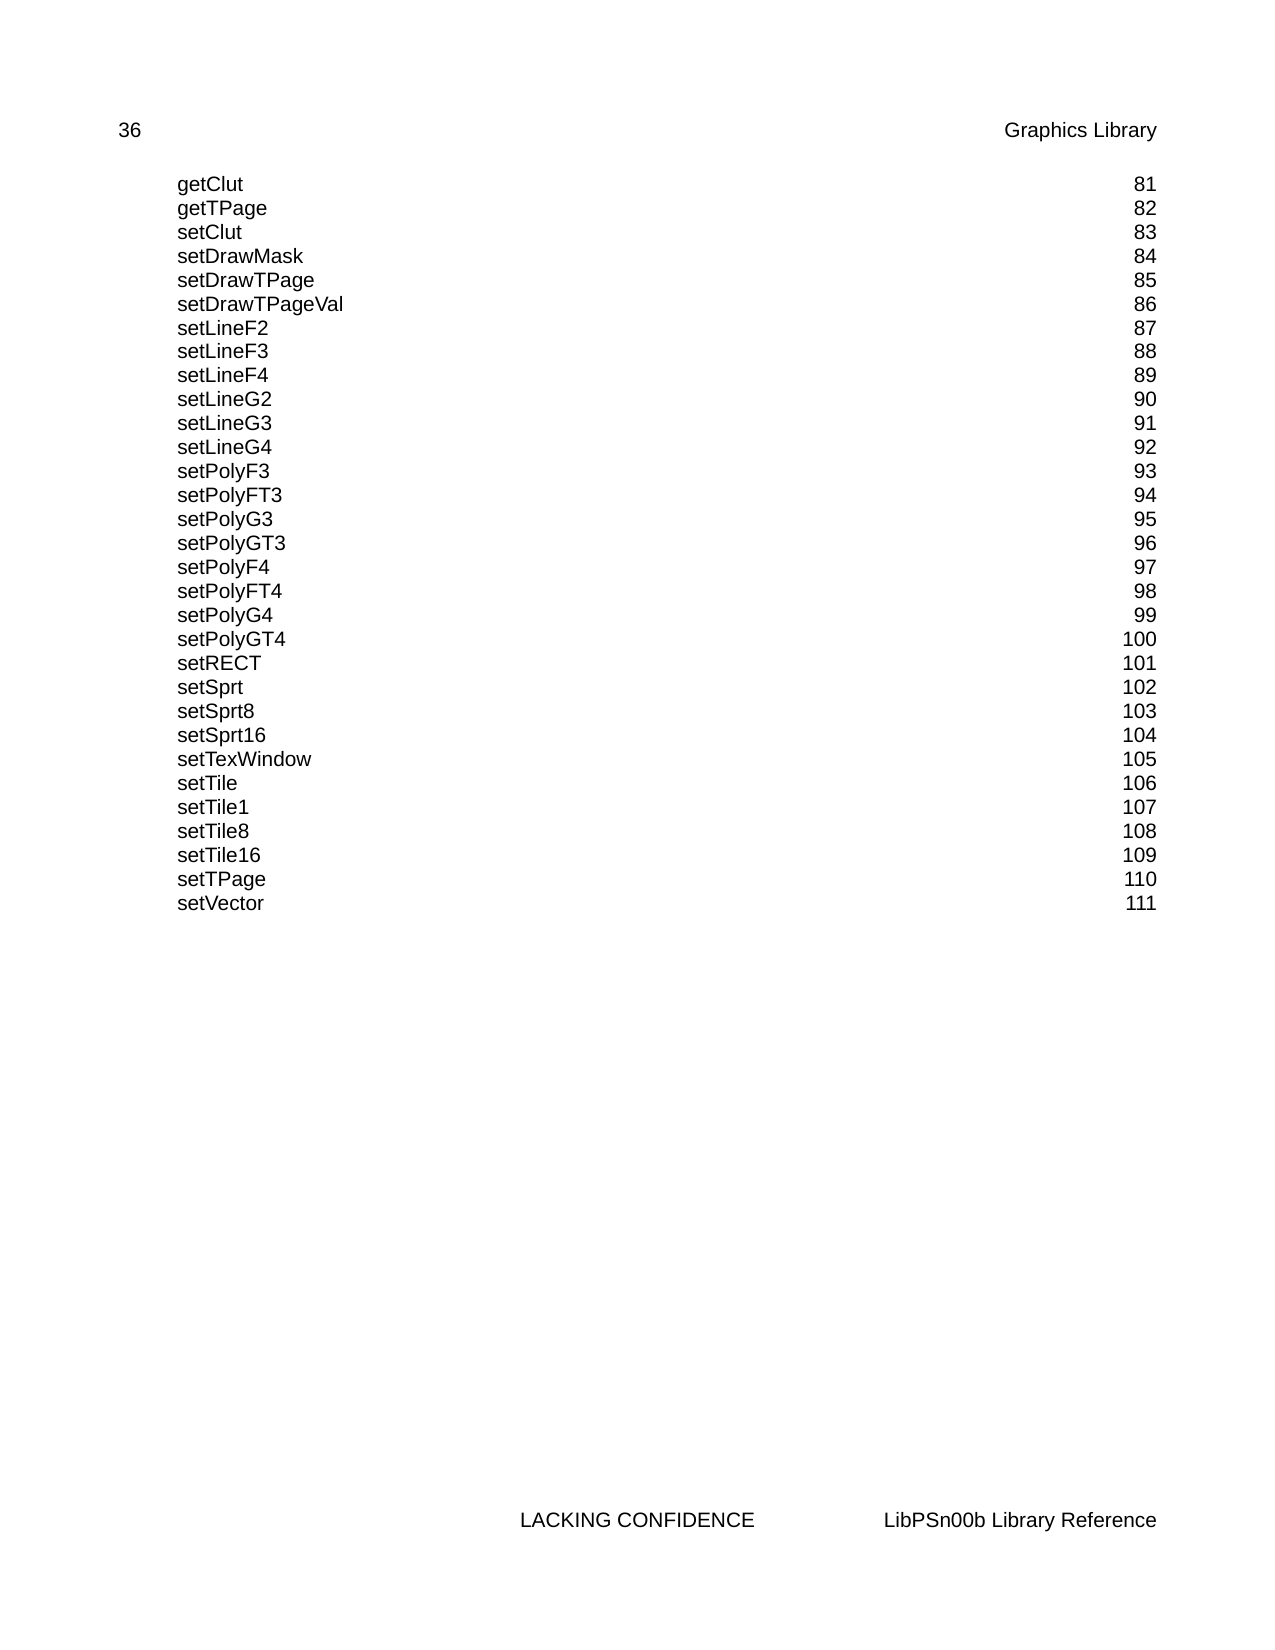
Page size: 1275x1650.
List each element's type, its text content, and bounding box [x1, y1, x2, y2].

text setPolyGT3 96 [177, 531, 1157, 555]
text setLineF2 87 [177, 315, 1157, 339]
text setSprt16 104 [177, 723, 1157, 747]
text getClut 81 [177, 172, 1157, 196]
text setTile16 109 [177, 842, 1157, 866]
text setTile 106 [177, 771, 1157, 794]
text setLineF4 89 [177, 363, 1157, 387]
text setDrawTPageVal 86 [177, 291, 1157, 315]
text setRECT 101 [177, 651, 1157, 675]
text setPolyF3 93 [177, 459, 1157, 483]
text setPolyG3 95 [177, 507, 1157, 531]
text setVector 111 [177, 890, 1157, 914]
text setLineG2 90 [177, 387, 1157, 411]
text setPolyFT4 98 [177, 579, 1157, 603]
text setTile8 108 [177, 818, 1157, 842]
text setTile1 107 [177, 794, 1157, 818]
text setPolyGT4 100 [177, 627, 1157, 651]
text setDrawMask 84 [177, 243, 1157, 267]
text setPolyFT3 94 [177, 483, 1157, 507]
text setPolyG4 99 [177, 603, 1157, 627]
text setLineF3 88 [177, 339, 1157, 363]
text setTexWindow 105 [177, 747, 1157, 771]
text setLineG4 92 [177, 435, 1157, 459]
text setDrawTPage 85 [177, 267, 1157, 291]
text setSprt8 103 [177, 699, 1157, 723]
text setLineG3 91 [177, 411, 1157, 435]
text getTPage 82 [177, 196, 1157, 219]
text setSprt 102 [177, 675, 1157, 699]
text setTPage 110 [177, 866, 1157, 890]
text setPolyF4 97 [177, 555, 1157, 579]
text setClut 83 [177, 219, 1157, 243]
